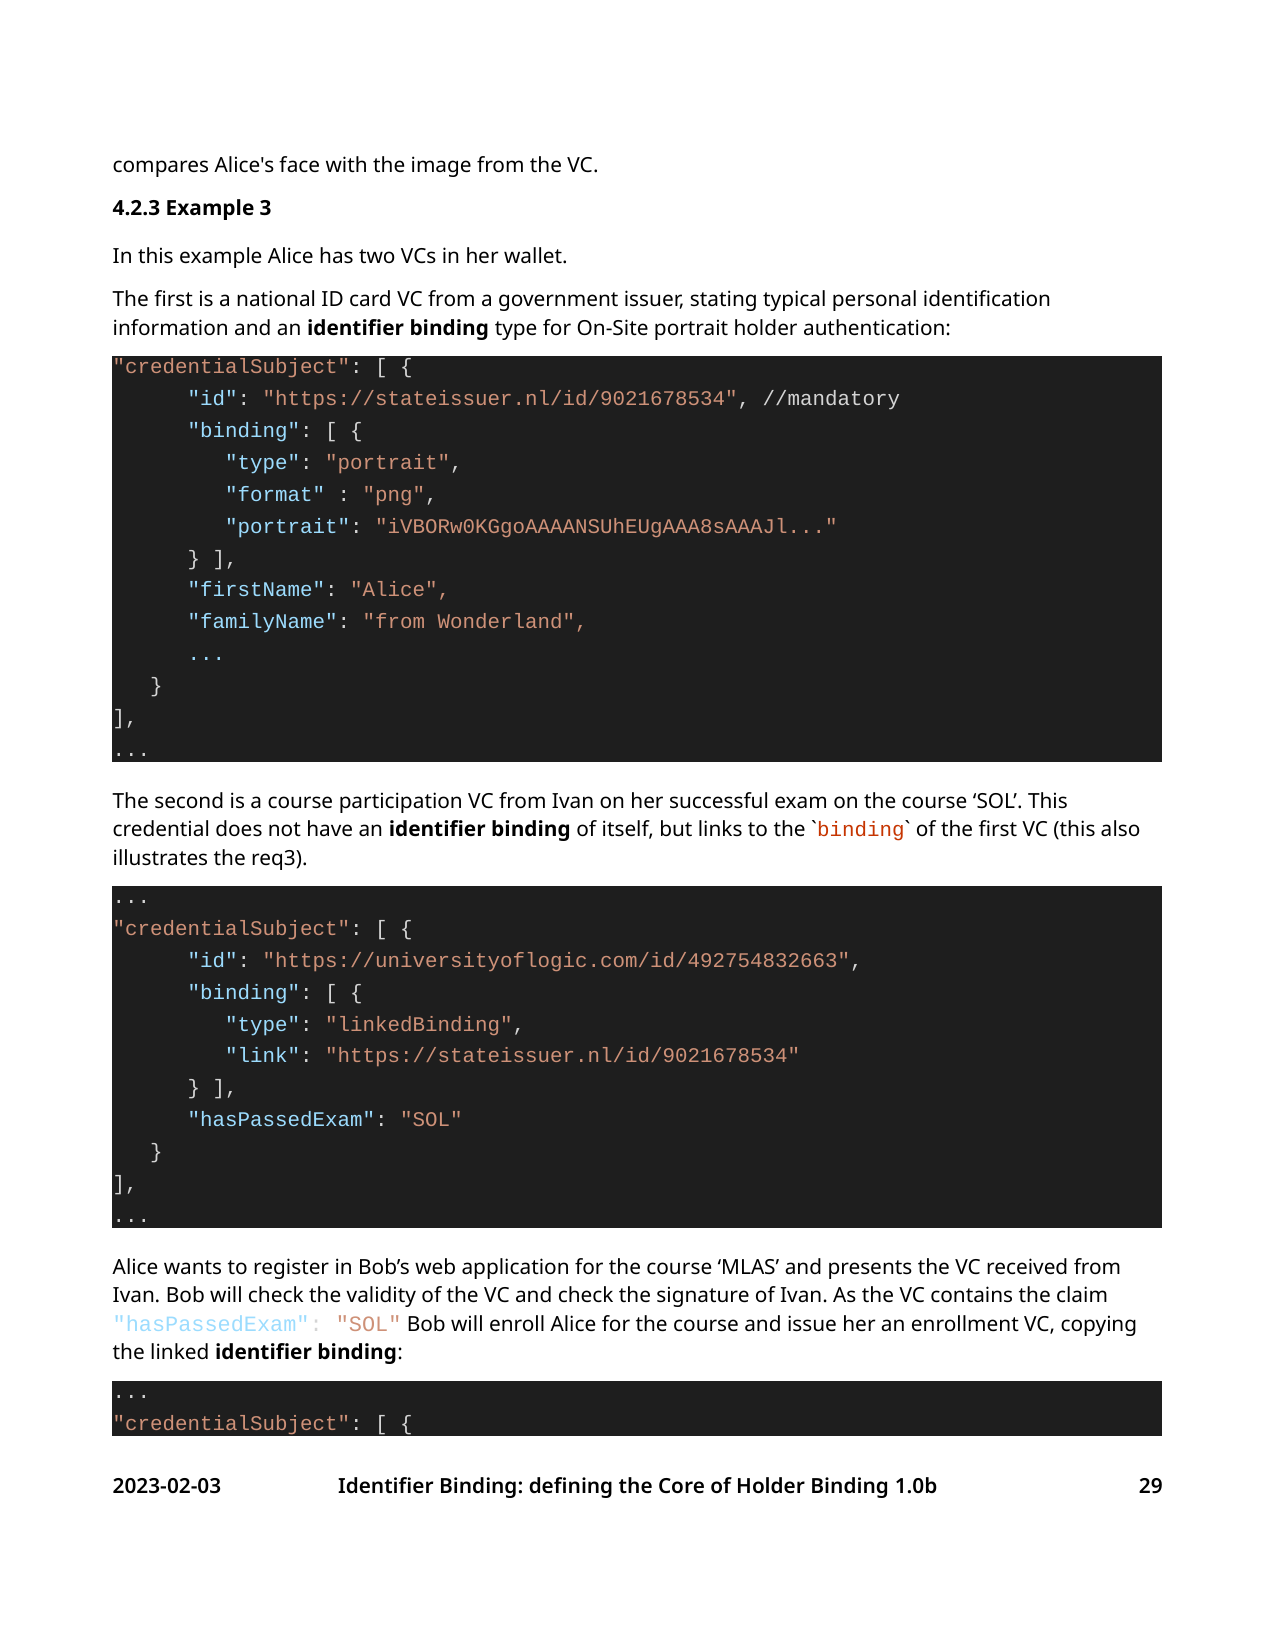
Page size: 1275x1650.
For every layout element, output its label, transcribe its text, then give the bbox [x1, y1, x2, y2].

text "format" : "png", [112, 484, 1162, 507]
text The first is a national ID card VC from a government issuer, stating typical personal identification information and an identifier binding type for On-Site portrait holder authentication: [112, 284, 1162, 341]
text Alice wants to register in Bob’s web application for the course ‘MLAS’ and presents the VC received from Ivan. Bob will check the validity of the VC and check the signature of Ivan. As the VC contains the claim "hasPassedExam": "SOL" Bob will enroll Alice for the course and issue her an enrollment VC, copying the linked identifier binding: [112, 1252, 1162, 1366]
text "type": "linkedBinding", [112, 1014, 1162, 1037]
text "binding": [ { [112, 420, 1162, 444]
text compares Alice's face with the image from the VC. [112, 150, 1162, 178]
text "hasPassedExam": "SOL" [112, 1109, 1162, 1133]
text "credentialSubject": [ { [112, 356, 1162, 380]
text "binding": [ { [112, 982, 1162, 1005]
text In this example Alice has two VCs in her wallet. [112, 241, 1162, 269]
text "firstName": "Alice", [112, 579, 1162, 603]
text "id": "https://stateissuer.nl/id/9021678534", //mandatory [112, 388, 1162, 412]
text ... [112, 1205, 1162, 1228]
subtitle 4.2.3 Example 3 [112, 193, 1162, 222]
text ], [112, 1173, 1162, 1197]
text The second is a course participation VC from Ivan on her successful exam on the course ‘SOL’. This credential does not have an identifier binding of itself, but links to the `binding` of the first VC (this also illustrates the req3). [112, 786, 1162, 871]
text ... [112, 643, 1162, 667]
text ... [112, 739, 1162, 762]
text "type": "portrait", [112, 452, 1162, 476]
text } ], [112, 548, 1162, 571]
text "id": "https://universityoflogic.com/id/492754832663", [112, 950, 1162, 973]
text "portrait": "iVBORw0KGgoAAAANSUhEUgAAA8sAAAJl..." [112, 516, 1162, 539]
text ... [112, 1381, 1162, 1404]
text } ], [112, 1077, 1162, 1101]
text "credentialSubject": [ { [112, 1413, 1162, 1436]
text } [112, 1141, 1162, 1165]
text } [112, 675, 1162, 699]
text "credentialSubject": [ { [112, 918, 1162, 942]
text ], [112, 707, 1162, 731]
text "familyName": "from Wonderland", [112, 611, 1162, 635]
text "link": "https://stateissuer.nl/id/9021678534" [112, 1046, 1162, 1069]
text ... [112, 886, 1162, 910]
